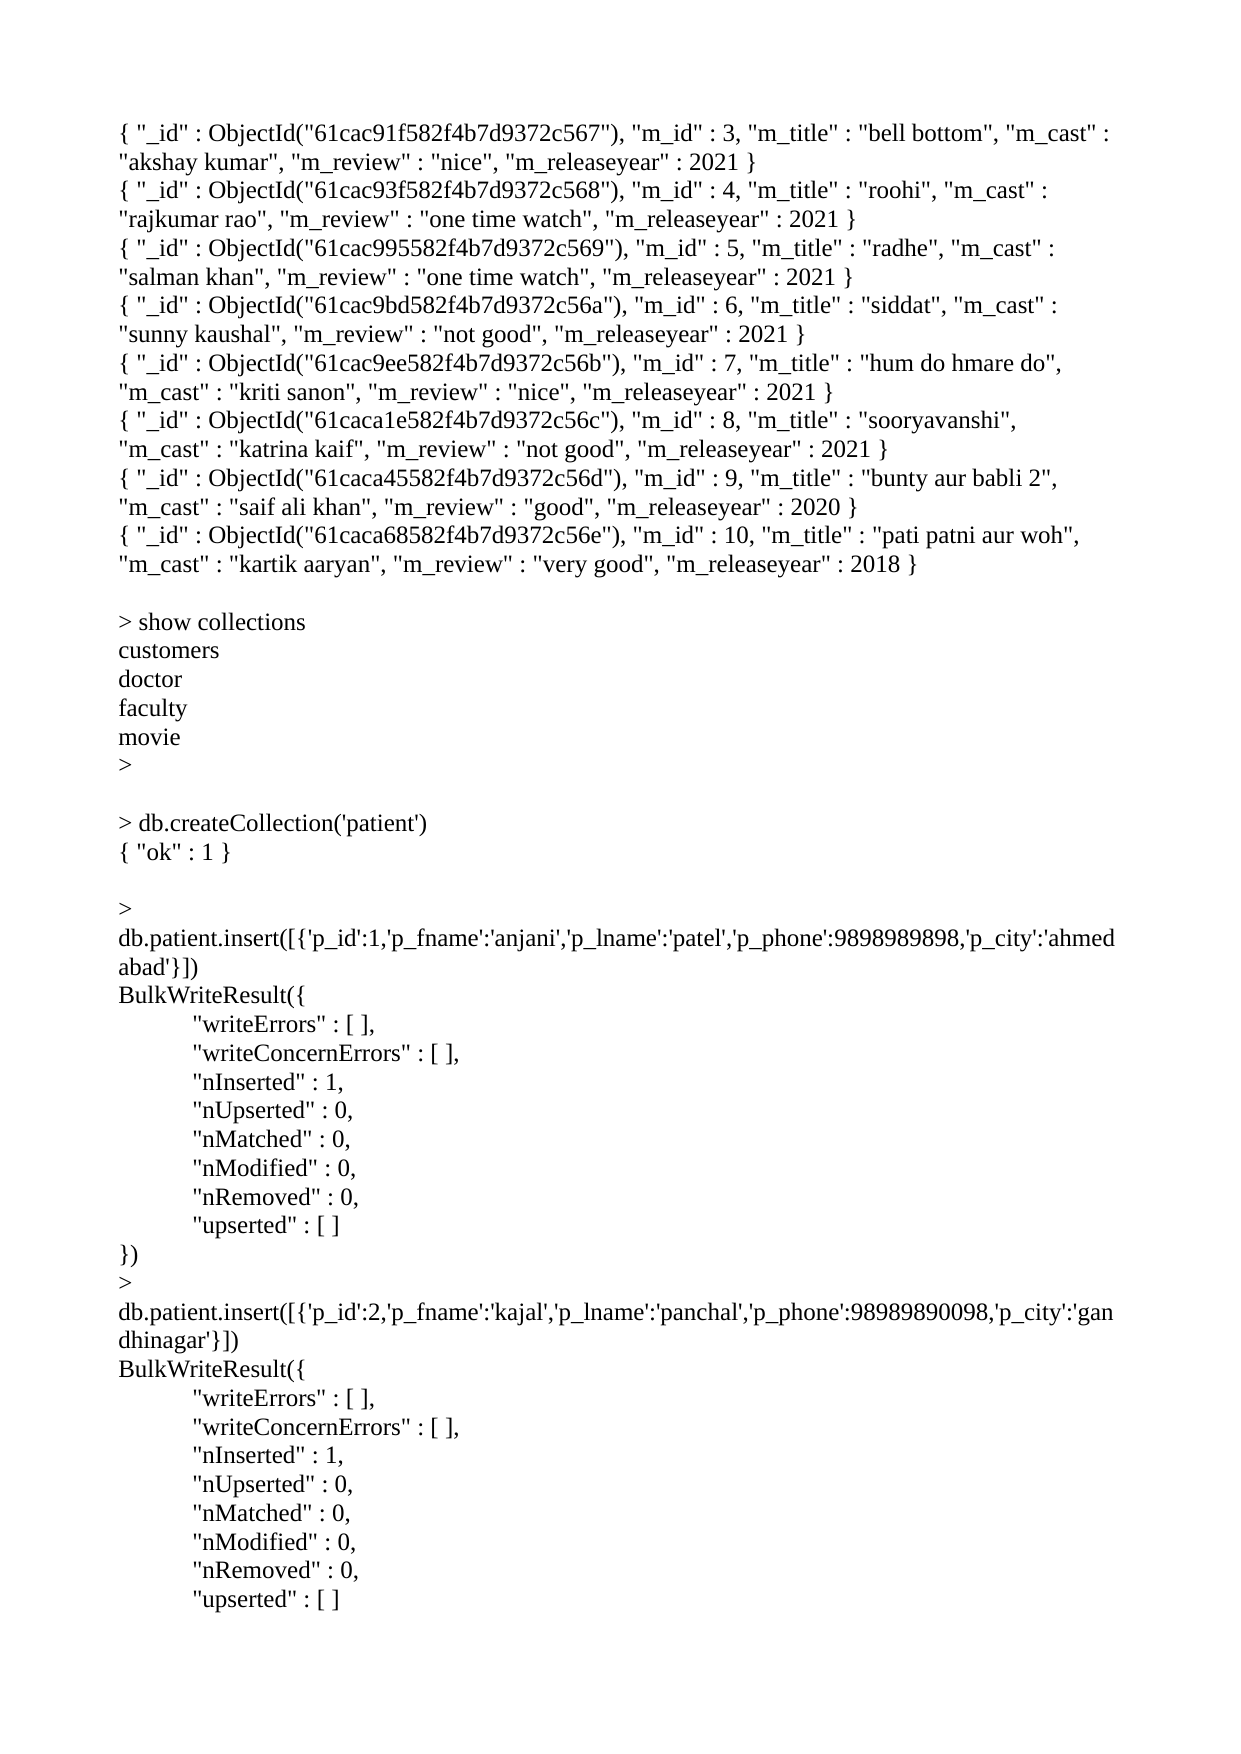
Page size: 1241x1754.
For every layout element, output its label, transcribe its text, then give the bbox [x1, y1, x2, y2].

text "writeConcernErrors" : [ ], [118, 1038, 1122, 1067]
text > db.createCollection('patient') [118, 808, 1122, 837]
text { "_id" : ObjectId("61cac9bd582f4b7d9372c56a"), "m_id" : 6, "m_title" : "siddat", "m_cast" : "sunny kaushal", "m_review" : "not good", "m_releaseyear" : 2021 } [118, 291, 1122, 348]
text "nRemoved" : 0, [118, 1556, 1122, 1584]
text }) [118, 1239, 1122, 1268]
text "writeErrors" : [ ], [118, 1009, 1122, 1038]
text "nModified" : 0, [118, 1153, 1122, 1182]
text "nMatched" : 0, [118, 1498, 1122, 1527]
text { "_id" : ObjectId("61cac91f582f4b7d9372c567"), "m_id" : 3, "m_title" : "bell bottom", "m_cast" : "akshay kumar", "m_review" : "nice", "m_releaseyear" : 2021 } [118, 118, 1122, 176]
text BulkWriteResult({ [118, 1354, 1122, 1383]
text { "_id" : ObjectId("61cac9ee582f4b7d9372c56b"), "m_id" : 7, "m_title" : "hum do hmare do", "m_cast" : "kriti sanon", "m_review" : "nice", "m_releaseyear" : 2021 } [118, 348, 1122, 406]
text "nRemoved" : 0, [118, 1182, 1122, 1211]
text "upserted" : [ ] [118, 1211, 1122, 1239]
text faculty [118, 693, 1122, 722]
text > db.patient.insert([{'p_id':1,'p_fname':'anjani','p_lname':'patel','p_phone':9898989898,'p_city':'ahmedabad'}]) [118, 894, 1122, 981]
text customers [118, 636, 1122, 664]
text "nUpserted" : 0, [118, 1469, 1122, 1498]
text { "_id" : ObjectId("61cac995582f4b7d9372c569"), "m_id" : 5, "m_title" : "radhe", "m_cast" : "salman khan", "m_review" : "one time watch", "m_releaseyear" : 2021 } [118, 233, 1122, 291]
text { "_id" : ObjectId("61caca68582f4b7d9372c56e"), "m_id" : 10, "m_title" : "pati patni aur woh", "m_cast" : "kartik aaryan", "m_review" : "very good", "m_releaseyear" : 2018 } [118, 521, 1122, 578]
text "nModified" : 0, [118, 1527, 1122, 1556]
text "nMatched" : 0, [118, 1124, 1122, 1153]
text "writeErrors" : [ ], [118, 1383, 1122, 1412]
text > db.patient.insert([{'p_id':2,'p_fname':'kajal','p_lname':'panchal','p_phone':98989890098,'p_city':'gandhinagar'}]) [118, 1268, 1122, 1354]
text { "_id" : ObjectId("61cac93f582f4b7d9372c568"), "m_id" : 4, "m_title" : "roohi", "m_cast" : "rajkumar rao", "m_review" : "one time watch", "m_releaseyear" : 2021 } [118, 176, 1122, 233]
text BulkWriteResult({ [118, 981, 1122, 1009]
text > show collections [118, 607, 1122, 636]
text doctor [118, 664, 1122, 693]
text { "ok" : 1 } [118, 837, 1122, 866]
text { "_id" : ObjectId("61caca1e582f4b7d9372c56c"), "m_id" : 8, "m_title" : "sooryavanshi", "m_cast" : "katrina kaif", "m_review" : "not good", "m_releaseyear" : 2021 } [118, 406, 1122, 463]
text > [118, 751, 1122, 779]
text "writeConcernErrors" : [ ], [118, 1412, 1122, 1441]
text "nInserted" : 1, [118, 1067, 1122, 1096]
text "nInserted" : 1, [118, 1441, 1122, 1469]
text "nUpserted" : 0, [118, 1096, 1122, 1124]
text { "_id" : ObjectId("61caca45582f4b7d9372c56d"), "m_id" : 9, "m_title" : "bunty aur babli 2", "m_cast" : "saif ali khan", "m_review" : "good", "m_releaseyear" : 2020 } [118, 463, 1122, 521]
text "upserted" : [ ] [118, 1584, 1122, 1613]
text movie [118, 722, 1122, 751]
